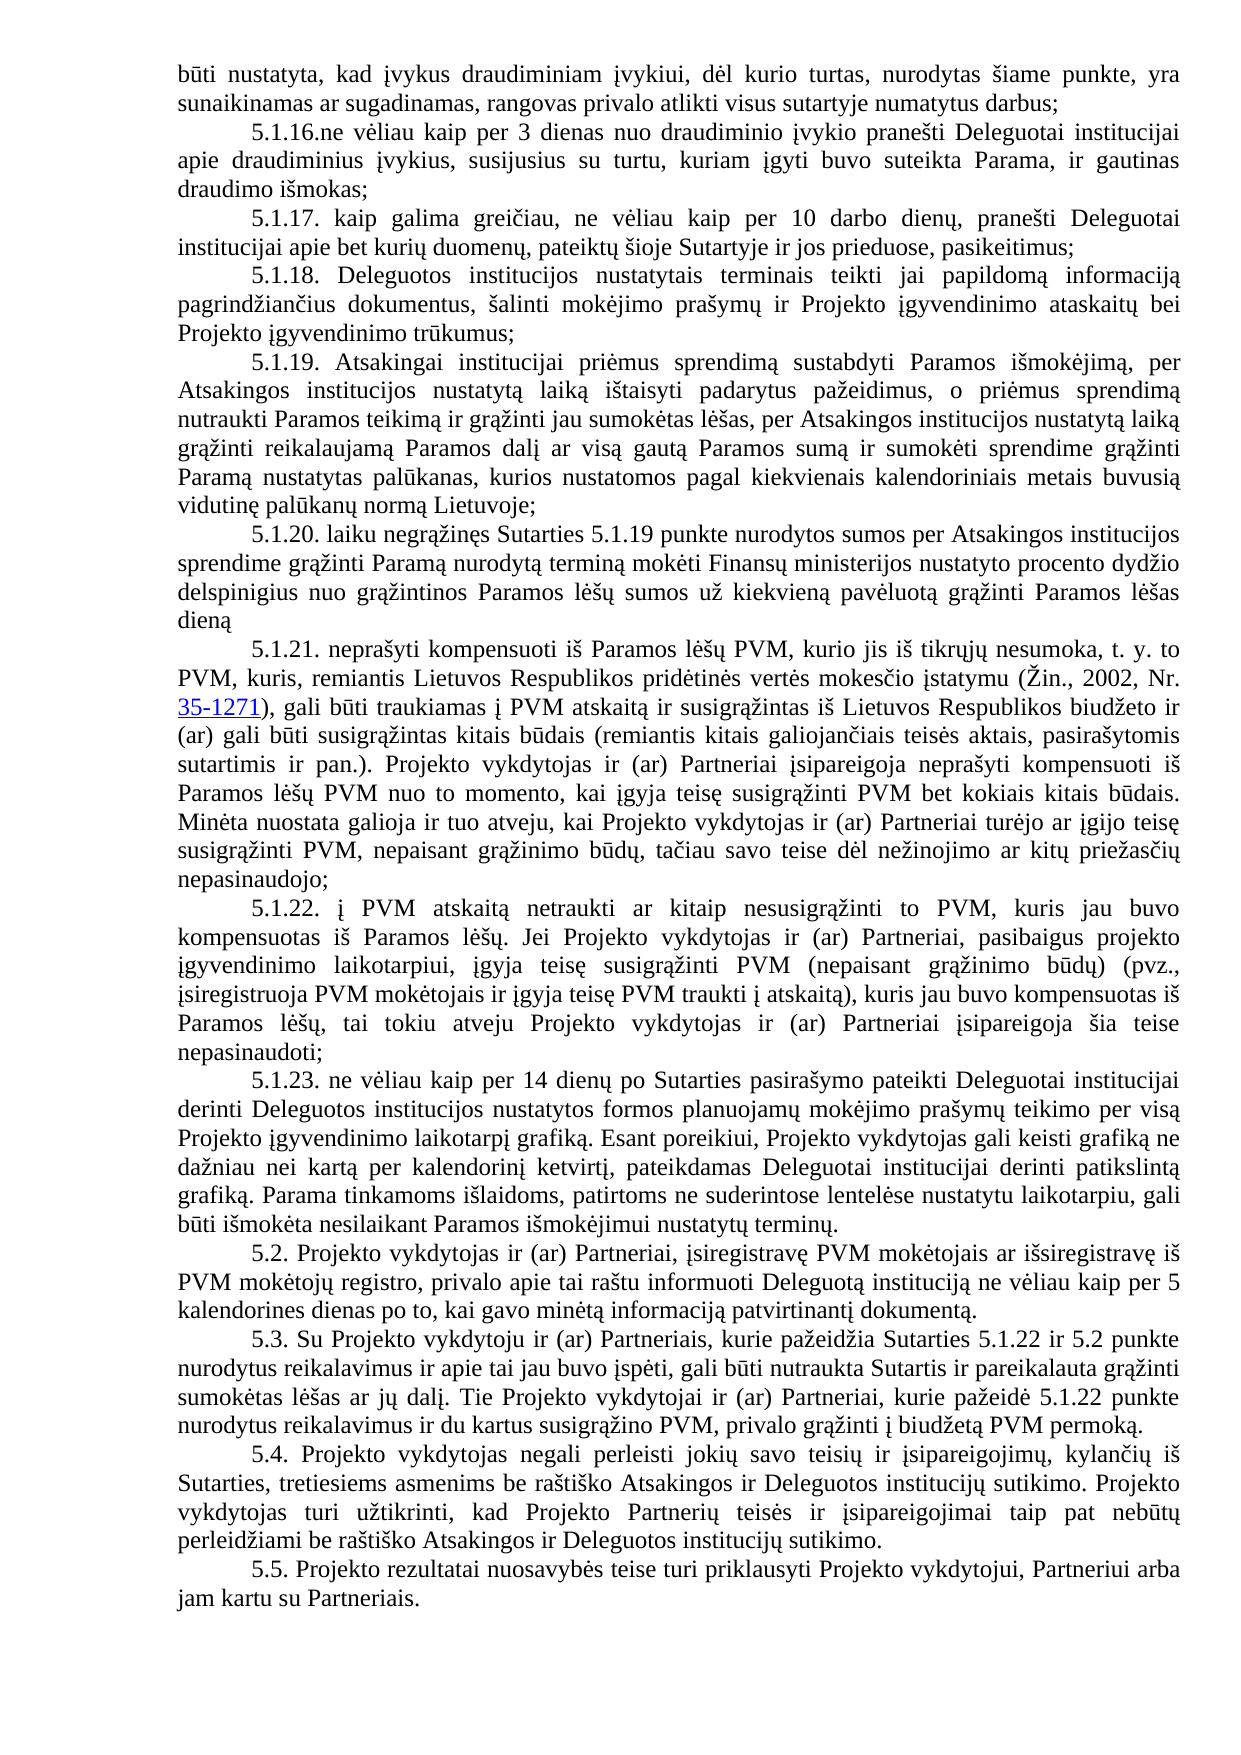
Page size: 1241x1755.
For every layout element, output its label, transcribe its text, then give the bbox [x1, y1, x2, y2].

text 5.5. Projekto rezultatai nuosavybės teise turi priklausyti Projekto vykdytojui, Partneriui arba jam kartu su Partneriais. [177, 1554, 1181, 1612]
text 5.1.23. ne vėliau kaip per 14 dienų po Sutarties pasirašymo pateikti Deleguotai institucijai derinti Deleguotos institucijos nustatytos formos planuojamų mokėjimo prašymų teikimo per visą Projekto įgyvendinimo laikotarpį grafiką. Esant poreikiui, Projekto vykdytojas gali keisti grafiką ne dažniau nei kartą per kalendorinį ketvirtį, pateikdamas Deleguotai institucijai derinti patikslintą grafiką. Parama tinkamoms išlaidoms, patirtoms ne suderintose lentelėse nustatytu laikotarpiu, gali būti išmokėta nesilaikant Paramos išmokėjimui nustatytų terminų. [177, 1065, 1181, 1238]
text 5.1.16.ne vėliau kaip per 3 dienas nuo draudiminio įvykio pranešti Deleguotai institucijai apie draudiminius įvykius, susijusius su turtu, kuriam įgyti buvo suteikta Parama, ir gautinas draudimo išmokas; [177, 117, 1181, 203]
text 5.1.22. į PVM atskaitą netraukti ar kitaip nesusigrąžinti to PVM, kuris jau buvo kompensuotas iš Paramos lėšų. Jei Projekto vykdytojas ir (ar) Partneriai, pasibaigus projekto įgyvendinimo laikotarpiui, įgyja teisę susigrąžinti PVM (nepaisant grąžinimo būdų) (pvz., įsiregistruoja PVM mokėtojais ir įgyja teisę PVM traukti į atskaitą), kuris jau buvo kompensuotas iš Paramos lėšų, tai tokiu atveju Projekto vykdytojas ir (ar) Partneriai įsipareigoja šia teise nepasinaudoti; [177, 893, 1181, 1065]
text 5.1.21. neprašyti kompensuoti iš Paramos lėšų PVM, kurio jis iš tikrųjų nesumoka, t. y. to PVM, kuris, remiantis Lietuvos Respublikos pridėtinės vertės mokesčio įstatymu (Žin., 2002, Nr. 35-1271), gali būti traukiamas į PVM atskaitą ir susigrąžintas iš Lietuvos Respublikos biudžeto ir (ar) gali būti susigrąžintas kitais būdais (remiantis kitais galiojančiais teisės aktais, pasirašytomis sutartimis ir pan.). Projekto vykdytojas ir (ar) Partneriai įsipareigoja neprašyti kompensuoti iš Paramos lėšų PVM nuo to momento, kai įgyja teisę susigrąžinti PVM bet kokiais kitais būdais. Minėta nuostata galioja ir tuo atveju, kai Projekto vykdytojas ir (ar) Partneriai turėjo ar įgijo teisę susigrąžinti PVM, nepaisant grąžinimo būdų, tačiau savo teise dėl nežinojimo ar kitų priežasčių nepasinaudojo; [177, 634, 1181, 893]
text 5.1.19. Atsakingai institucijai priėmus sprendimą sustabdyti Paramos išmokėjimą, per Atsakingos institucijos nustatytą laiką ištaisyti padarytus pažeidimus, o priėmus sprendimą nutraukti Paramos teikimą ir grąžinti jau sumokėtas lėšas, per Atsakingos institucijos nustatytą laiką grąžinti reikalaujamą Paramos dalį ar visą gautą Paramos sumą ir sumokėti sprendime grąžinti Paramą nustatytas palūkanas, kurios nustatomos pagal kiekvienais kalendoriniais metais buvusią vidutinę palūkanų normą Lietuvoje; [177, 347, 1181, 519]
text 5.1.20. laiku negrąžinęs Sutarties 5.1.19 punkte nurodytos sumos per Atsakingos institucijos sprendime grąžinti Paramą nurodytą terminą mokėti Finansų ministerijos nustatyto procento dydžio delspinigius nuo grąžintinos Paramos lėšų sumos už kiekvieną pavėluotą grąžinti Paramos lėšas dieną [177, 519, 1181, 634]
text 5.2. Projekto vykdytojas ir (ar) Partneriai, įsiregistravę PVM mokėtojais ar išsiregistravę iš PVM mokėtojų registro, privalo apie tai raštu informuoti Deleguotą instituciją ne vėliau kaip per 5 kalendorines dienas po to, kai gavo minėtą informaciją patvirtinantį dokumentą. [177, 1238, 1181, 1324]
text 5.1.17. kaip galima greičiau, ne vėliau kaip per 10 darbo dienų, pranešti Deleguotai institucijai apie bet kurių duomenų, pateiktų šioje Sutartyje ir jos prieduose, pasikeitimus; [177, 203, 1181, 260]
text 5.1.18. Deleguotos institucijos nustatytais terminais teikti jai papildomą informaciją pagrindžiančius dokumentus, šalinti mokėjimo prašymų ir Projekto įgyvendinimo ataskaitų bei Projekto įgyvendinimo trūkumus; [177, 260, 1181, 347]
text būti nustatyta, kad įvykus draudiminiam įvykiui, dėl kurio turtas, nurodytas šiame punkte, yra sunaikinamas ar sugadinamas, rangovas privalo atlikti visus sutartyje numatytus darbus; [177, 59, 1181, 117]
text 5.4. Projekto vykdytojas negali perleisti jokių savo teisių ir įsipareigojimų, kylančių iš Sutarties, tretiesiems asmenims be raštiško Atsakingos ir Deleguotos institucijų sutikimo. Projekto vykdytojas turi užtikrinti, kad Projekto Partnerių teisės ir įsipareigojimai taip pat nebūtų perleidžiami be raštiško Atsakingos ir Deleguotos institucijų sutikimo. [177, 1439, 1181, 1554]
text 5.3. Su Projekto vykdytoju ir (ar) Partneriais, kurie pažeidžia Sutarties 5.1.22 ir 5.2 punkte nurodytus reikalavimus ir apie tai jau buvo įspėti, gali būti nutraukta Sutartis ir pareikalauta grąžinti sumokėtas lėšas ar jų dalį. Tie Projekto vykdytojai ir (ar) Partneriai, kurie pažeidė 5.1.22 punkte nurodytus reikalavimus ir du kartus susigrąžino PVM, privalo grąžinti į biudžetą PVM permoką. [177, 1324, 1181, 1439]
